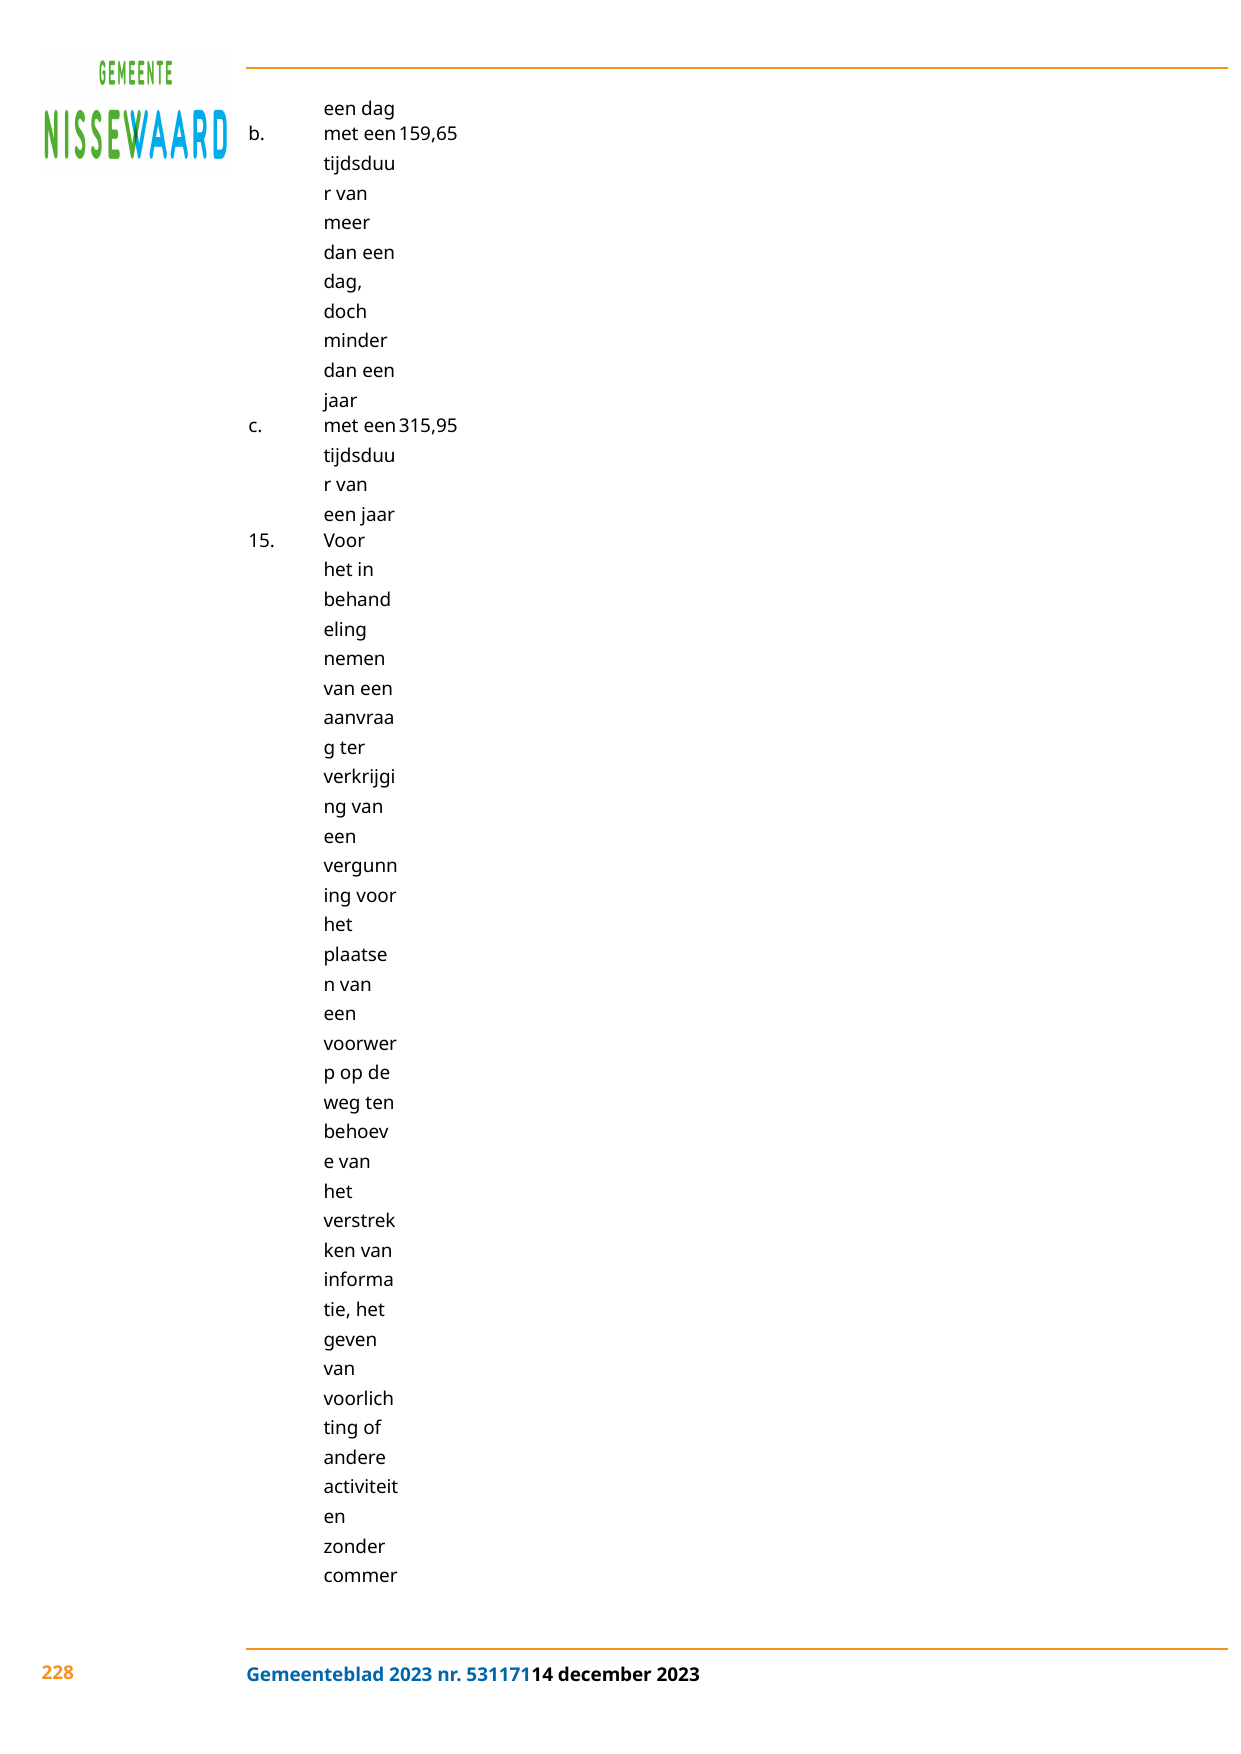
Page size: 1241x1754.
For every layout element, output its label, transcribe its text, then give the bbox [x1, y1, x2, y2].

table_cell [399, 527, 474, 1588]
table_cell 15. [248, 527, 323, 1588]
table_cell met een tijdsduur van een jaar [323, 413, 398, 527]
table_cell b. [248, 121, 323, 412]
table_cell c. [248, 413, 323, 527]
table_cell 315,95 [399, 413, 474, 527]
table_cell [248, 95, 323, 121]
table_cell een dag [323, 95, 398, 121]
picture [41, 47, 231, 172]
table_cell 159,65 [399, 121, 474, 412]
table_cell Voor het in behandeling nemen van een aanvraag ter verkrijging van een vergunning voor het plaatsen van een voorwerp op de weg ten behoeve van het verstrekken van informatie, het geven van voorlichting of andere activiteiten zonder commer [323, 527, 398, 1588]
table_cell [399, 95, 474, 121]
table_cell met een tijdsduur van meer dan een dag, doch minder dan een jaar [323, 121, 398, 412]
